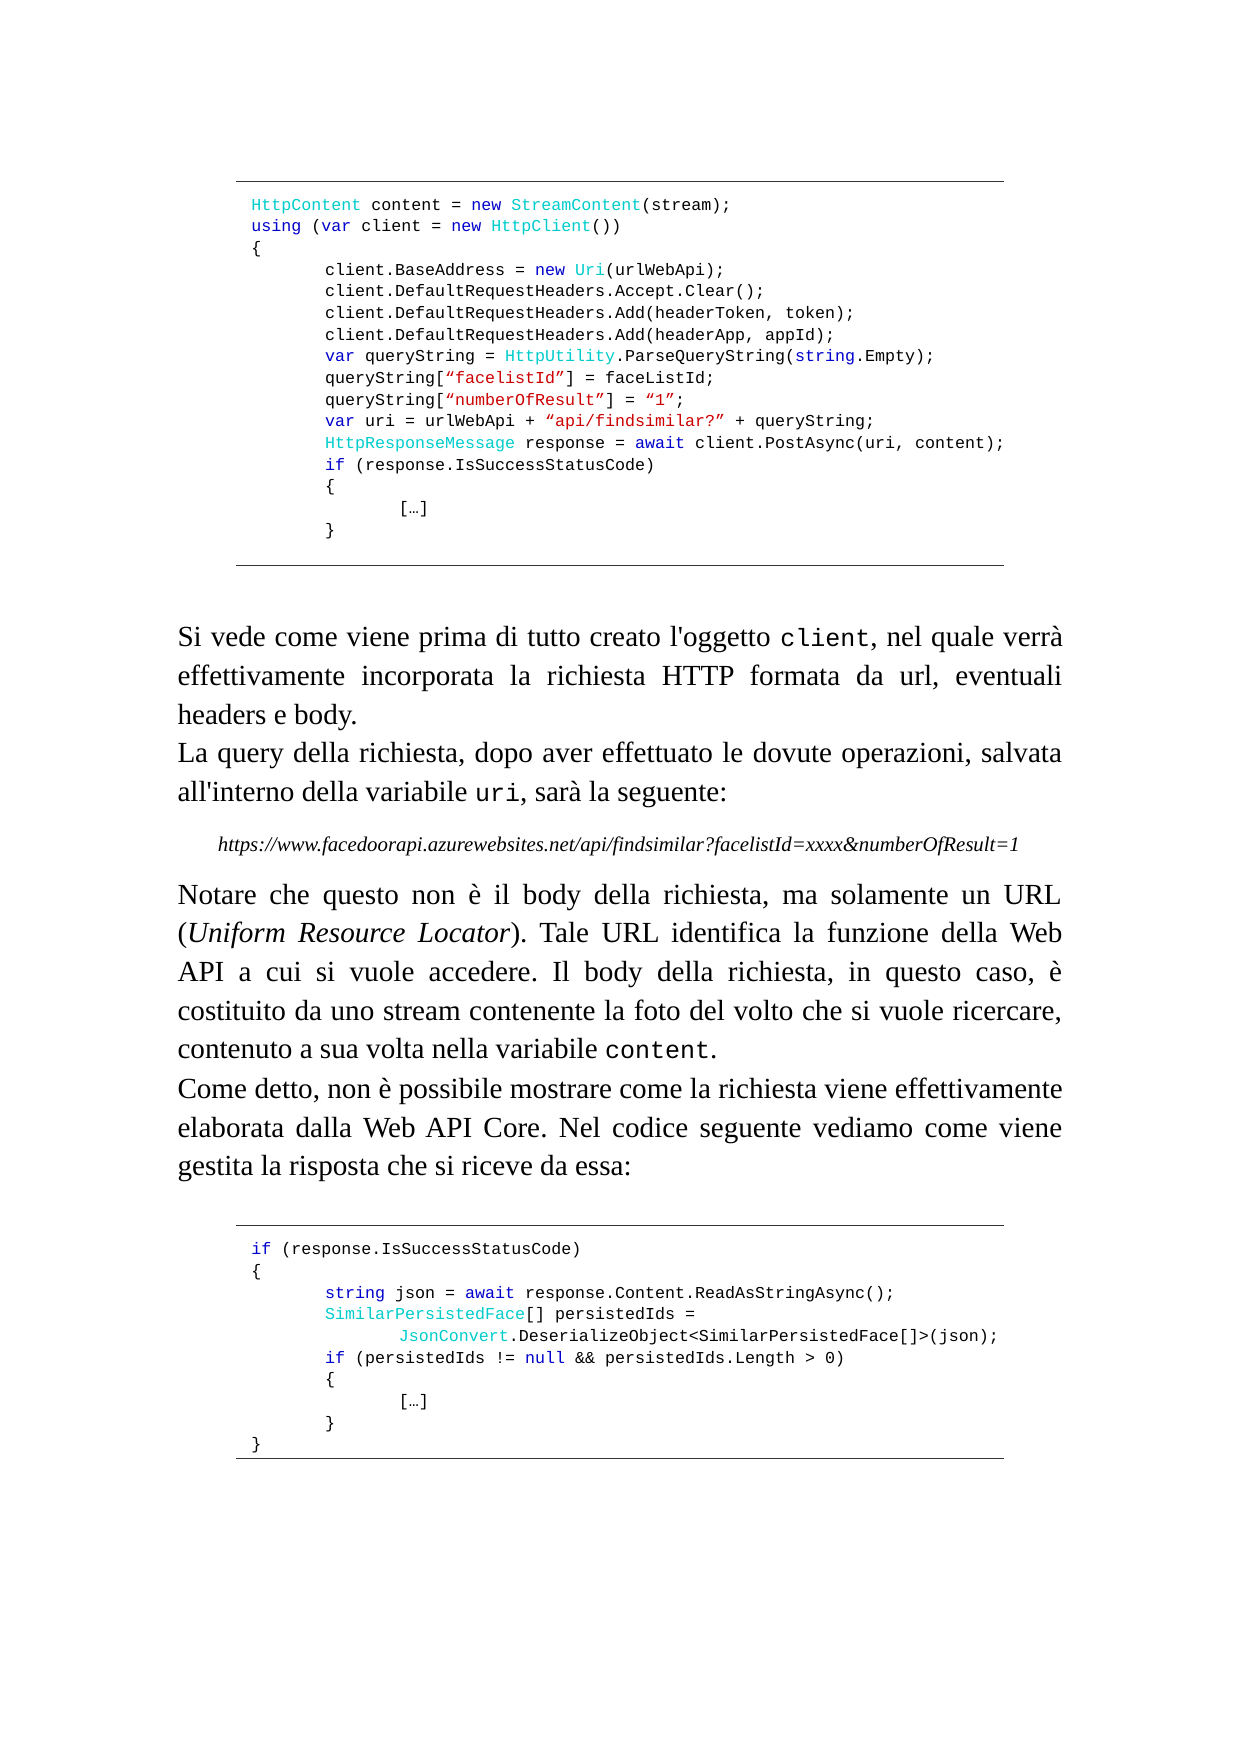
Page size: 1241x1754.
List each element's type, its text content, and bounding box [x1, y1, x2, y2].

text { [177, 478, 1063, 497]
text } [177, 521, 1063, 540]
text client.DefaultRequestHeaders.Add(headerApp, appId); [177, 326, 1063, 345]
text var uri = urlWebApi + “api/findsimilar?” + queryString; [177, 413, 1063, 432]
text { [177, 1371, 1063, 1390]
text if (persistedIds != null && persistedIds.Length > 0) [177, 1349, 1063, 1368]
text queryString[“numberOfResult”] = “1”; [177, 391, 1063, 410]
text } [177, 1436, 1063, 1455]
text } [177, 1414, 1063, 1433]
text using (var client = new HttpClient()) [177, 218, 1063, 237]
text Notare che questo non è il body della richiesta, ma solamente un URL (Uniform Resource Locator). Tale URL identifica la funzione della Web API a cui si vuole accedere. Il body della richiesta, in questo caso, è costituito da uno stream contenente la foto del volto che si vuole ricercare, contenuto a sua volta nella variabile content. [177, 877, 1063, 1066]
text Si vede come viene prima di tutto creato l'oggetto client, nel quale verrà effettivamente incorporata la richiesta HTTP formata da url, eventuali headers e body. [177, 619, 1063, 731]
text queryString[“facelistId”] = faceListId; [177, 369, 1063, 388]
text string json = await response.Content.ReadAsStringAsync(); [177, 1284, 1063, 1303]
text HttpResponseMessage response = await client.PostAsync(uri, content); [177, 434, 1063, 453]
text JsonConvert.DeserializeObject<SimilarPersistedFace[]>(json); [177, 1327, 1063, 1346]
text Come detto, non è possibile mostrare come la richiesta viene effettivamente elaborata dalla Web API Core. Nel codice seguente vediamo come viene gestita la risposta che si riceve da essa: [177, 1071, 1063, 1182]
text La query della richiesta, dopo aver effettuato le dovute operazioni, salvata all'interno della variabile uri, sarà la seguente: [177, 736, 1063, 809]
text { [177, 1262, 1063, 1281]
text if (response.IsSuccessStatusCode) [177, 1241, 1063, 1260]
text client.DefaultRequestHeaders.Add(headerToken, token); [177, 304, 1063, 323]
text https://www.facedoorapi.azurewebsites.net/api/findsimilar?facelistId=xxxx&numberOfResult=1 [177, 832, 1063, 856]
text SimilarPersistedFace[] persistedIds = [177, 1306, 1063, 1325]
text client.DefaultRequestHeaders.Accept.Clear(); [177, 283, 1063, 302]
text […] [177, 1392, 1063, 1411]
text var queryString = HttpUtility.ParseQueryString(string.Empty); [177, 348, 1063, 367]
text { [177, 239, 1063, 258]
text HttpContent content = new StreamContent(stream); [177, 196, 1063, 215]
text client.BaseAddress = new Uri(urlWebApi); [177, 261, 1063, 280]
text if (response.IsSuccessStatusCode) [177, 456, 1063, 475]
text […] [177, 499, 1063, 518]
